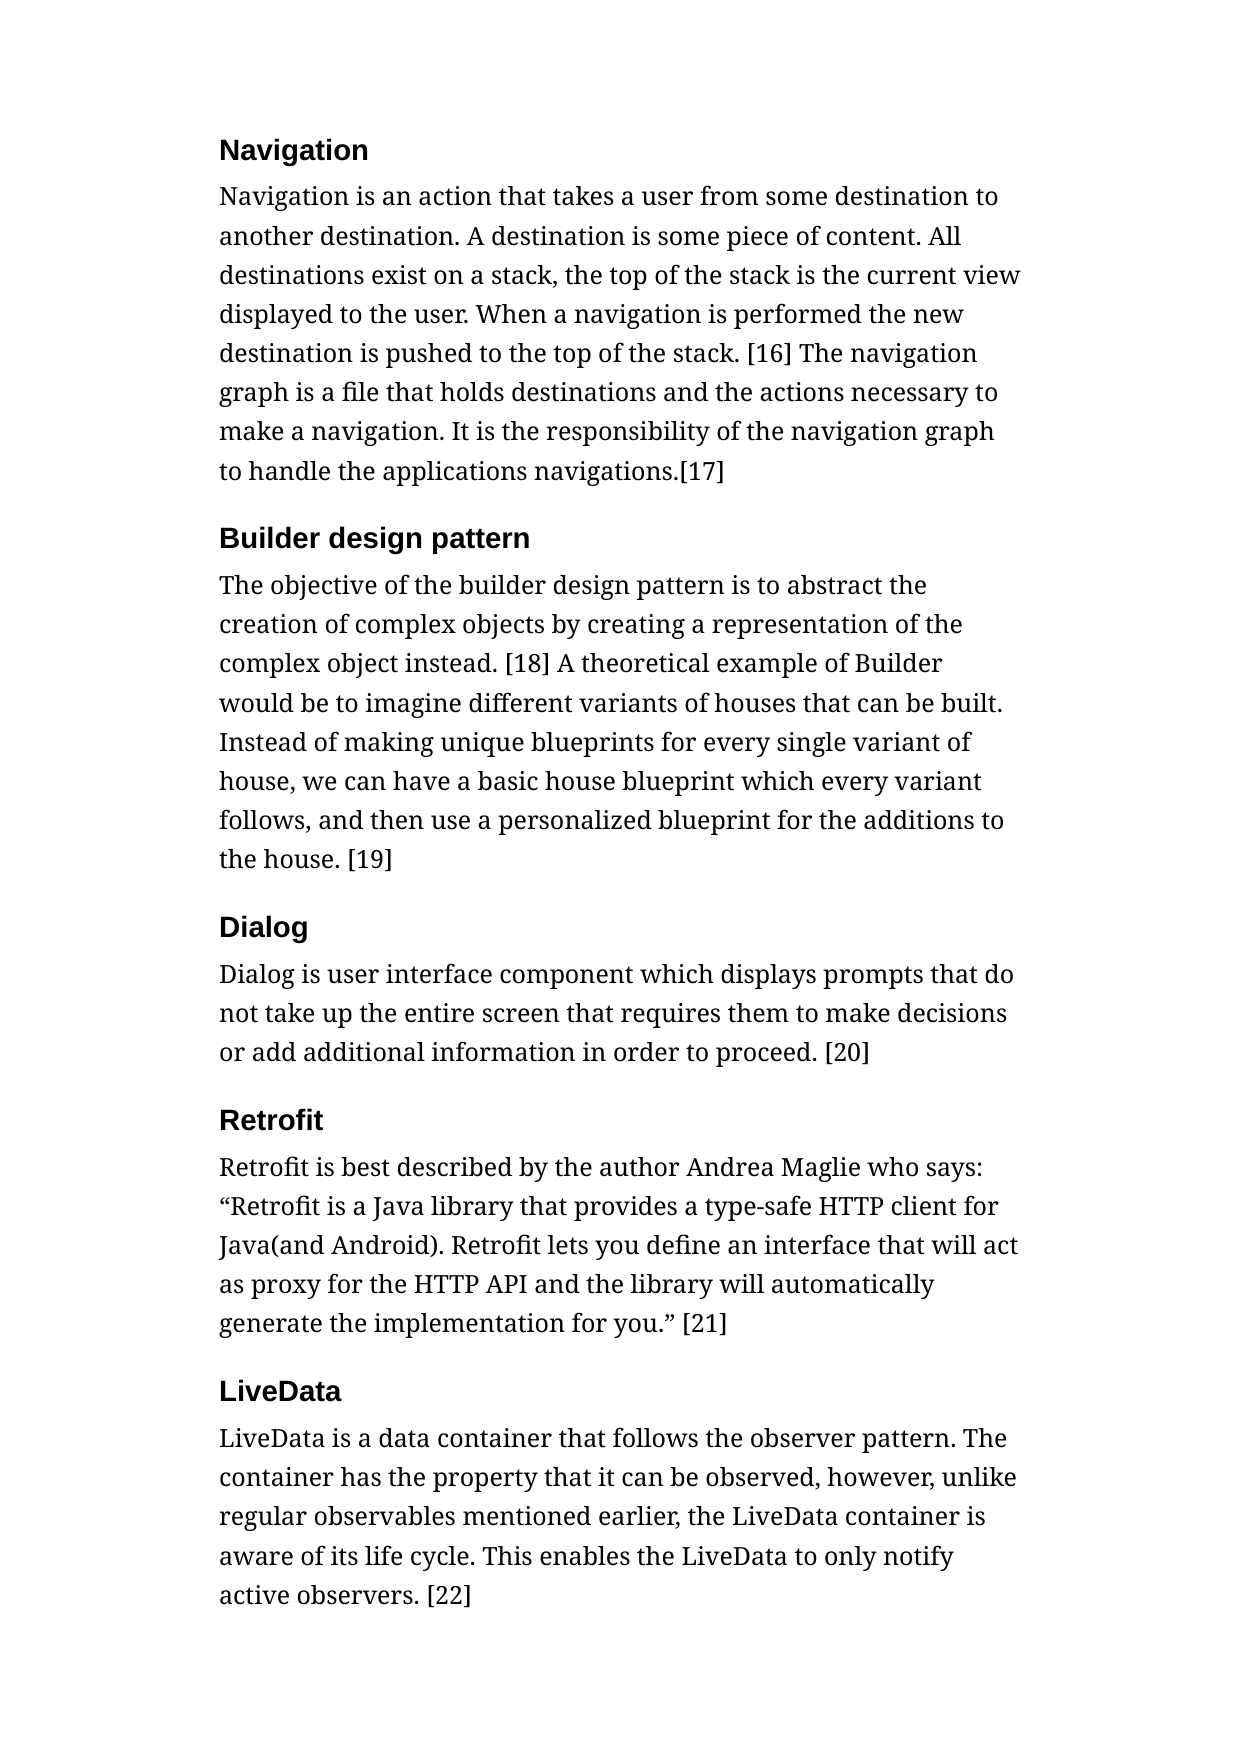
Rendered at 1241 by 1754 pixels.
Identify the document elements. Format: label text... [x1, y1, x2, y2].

text LiveData is a data container that follows the observer pattern. The container has the property that it can be observed, however, unlike regular observables mentioned earlier, the LiveData container is aware of its life cycle. This enables the LiveData to only notify active observers. [22] [219, 1421, 1022, 1611]
text Dialog is user interface component which displays prompts that do not take up the entire screen that requires them to make decisions or add additional information in order to proceed. [20] [219, 956, 1022, 1069]
subtitle Dialog [219, 910, 1022, 944]
text The objective of the builder design pattern is to abstract the creation of complex objects by creating a representation of the complex object instead. [18] A theoretical example of Builder would be to imagine different variants of houses that can be built. Instead of making unique blueprints for every single variant of house, we can have a basic house blueprint which every variant follows, and then use a personalized blueprint for the additions to the house. [19] [219, 568, 1022, 876]
subtitle Navigation [219, 133, 1022, 166]
subtitle Builder design pattern [219, 521, 1022, 555]
subtitle Retrofit [219, 1103, 1022, 1137]
subtitle LiveData [219, 1374, 1022, 1408]
text Navigation is an action that takes a user from some destination to another destination. A destination is some piece of content. All destinations exist on a stack, the top of the stack is the current view displayed to the user. When a navigation is performed the new destination is pushed to the top of the stack. [16] The navigation graph is a file that holds destinations and the actions necessary to make a navigation. It is the responsibility of the navigation graph to handle the applications navigations.[17] [219, 179, 1022, 487]
text Retrofit is best described by the author Andrea Maglie who says: “Retrofit is a Java library that provides a type-safe HTTP client for Java(and Android). Retrofit lets you define an interface that will act as proxy for the HTTP API and the library will automatically generate the implementation for you.” [21] [219, 1149, 1022, 1340]
